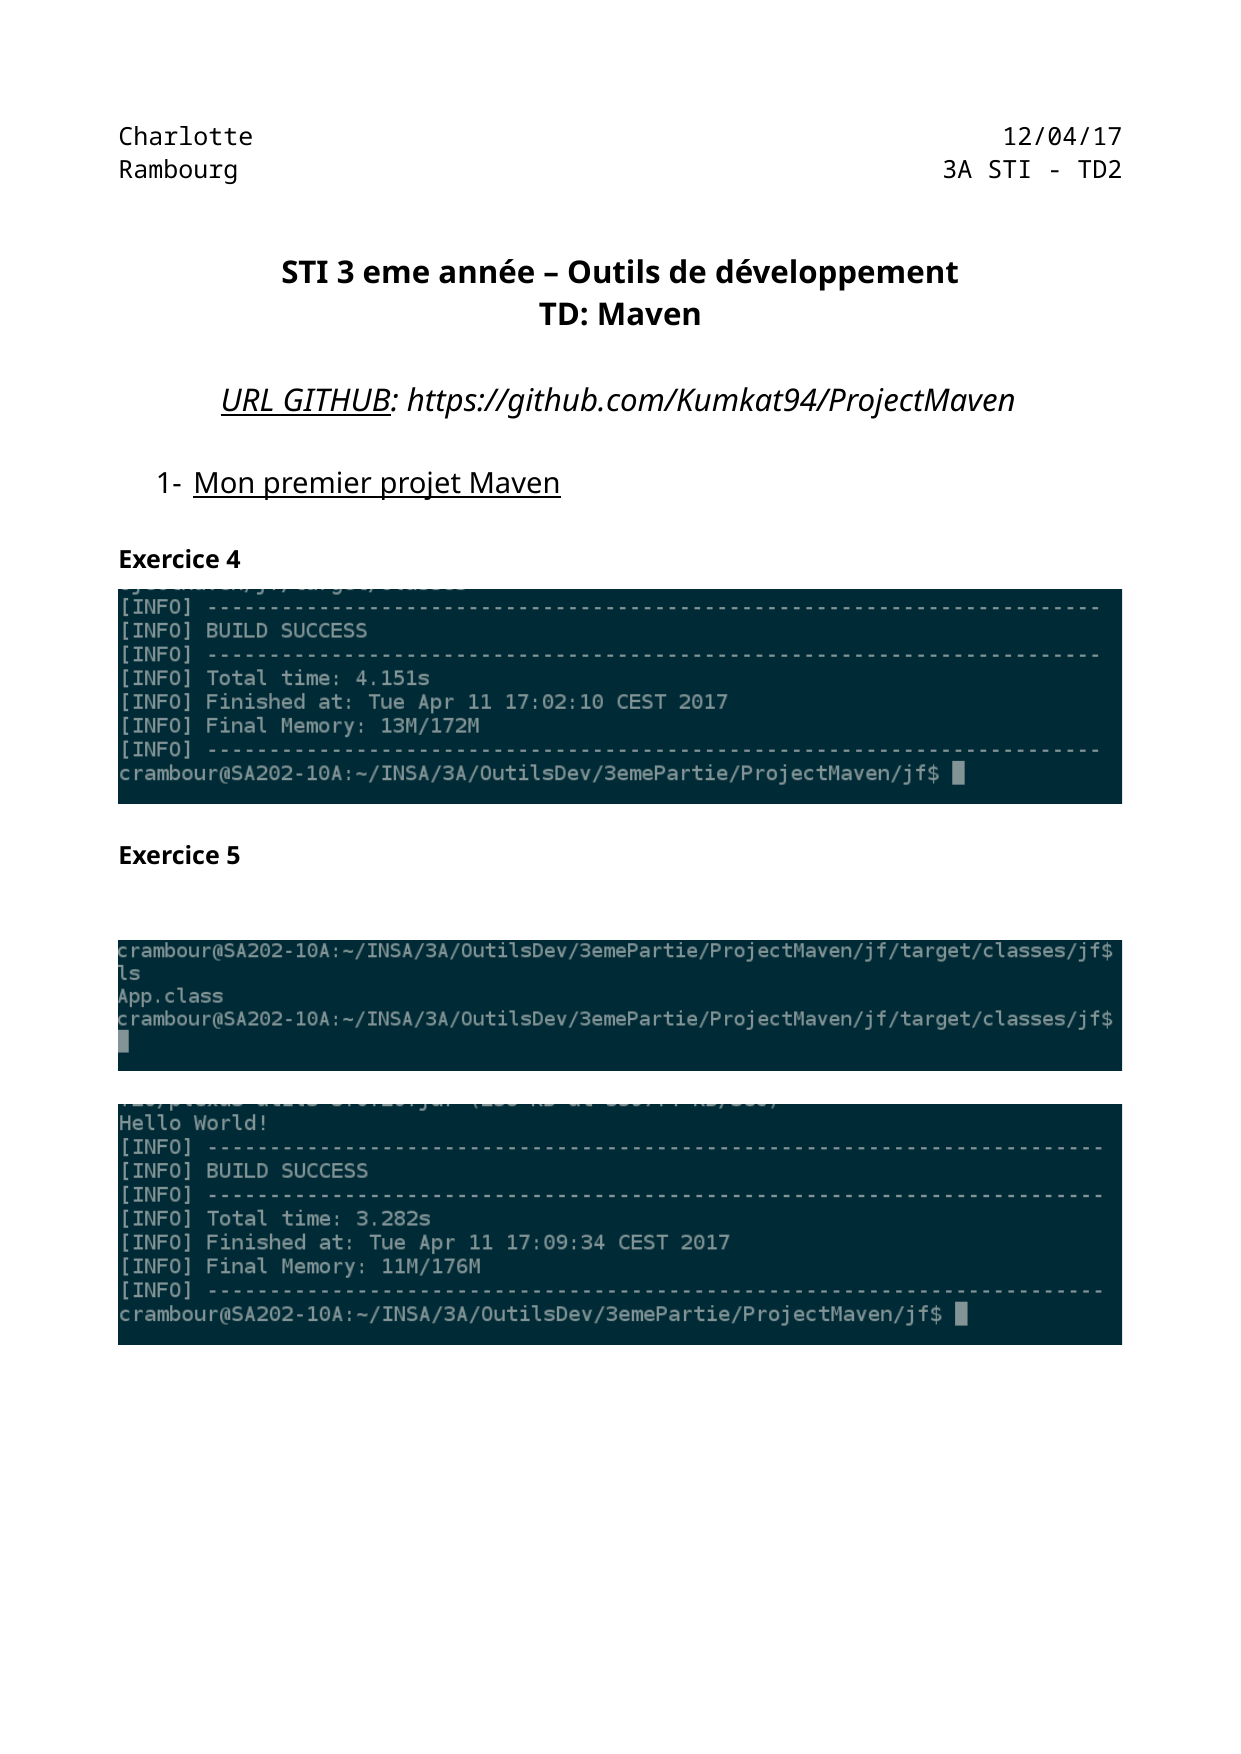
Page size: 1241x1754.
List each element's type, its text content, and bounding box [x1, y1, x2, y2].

picture [534, 1012, 542, 1025]
picture [695, 1307, 704, 1321]
picture [451, 1012, 459, 1027]
picture [258, 670, 265, 685]
picture [320, 944, 329, 957]
picture [154, 943, 175, 957]
picture [520, 1235, 529, 1249]
picture [135, 1310, 142, 1320]
picture [146, 1310, 155, 1321]
picture [134, 1259, 142, 1273]
picture [507, 695, 515, 708]
picture [124, 741, 128, 758]
picture [270, 1307, 280, 1321]
picture [866, 947, 871, 961]
picture [509, 1235, 517, 1249]
picture [130, 970, 139, 980]
picture [973, 944, 981, 959]
picture [606, 766, 615, 780]
picture [158, 1140, 167, 1153]
picture [855, 769, 863, 780]
picture [245, 1215, 255, 1225]
picture [1020, 1015, 1029, 1025]
picture [640, 947, 649, 957]
picture [134, 600, 142, 613]
picture [158, 1164, 167, 1177]
picture [534, 944, 542, 957]
picture [618, 695, 627, 708]
picture [582, 1235, 592, 1249]
picture [545, 947, 554, 957]
picture [345, 722, 354, 737]
picture [742, 766, 752, 780]
picture [735, 947, 744, 957]
picture [917, 765, 925, 780]
picture [726, 1015, 732, 1025]
picture [439, 944, 447, 957]
picture [632, 1310, 654, 1321]
picture [233, 671, 242, 685]
picture [569, 1012, 578, 1027]
picture [640, 1015, 649, 1025]
picture [346, 1262, 354, 1277]
picture [308, 1215, 330, 1225]
picture [522, 947, 530, 957]
picture [345, 1164, 355, 1177]
picture [370, 766, 378, 782]
picture [158, 742, 167, 756]
picture [745, 1307, 754, 1321]
picture [178, 947, 186, 957]
picture [213, 1013, 222, 1028]
picture [545, 1015, 554, 1025]
picture [171, 1283, 180, 1297]
picture [456, 718, 466, 732]
picture [706, 769, 714, 780]
picture [171, 1104, 179, 1110]
picture [204, 947, 210, 957]
picture [568, 769, 578, 780]
picture [937, 1015, 946, 1029]
picture [121, 1116, 130, 1130]
picture [866, 1015, 871, 1029]
picture [171, 1187, 180, 1201]
picture [432, 698, 441, 713]
picture [383, 718, 391, 732]
picture [295, 694, 304, 708]
picture [282, 623, 292, 637]
picture [185, 1282, 189, 1299]
picture [146, 718, 155, 732]
picture [700, 1012, 708, 1027]
picture [308, 1012, 317, 1025]
picture [901, 1012, 910, 1025]
picture [506, 766, 515, 780]
picture [629, 944, 637, 957]
picture [684, 1310, 691, 1320]
picture [730, 766, 739, 782]
picture [521, 1310, 529, 1321]
picture [154, 1011, 175, 1025]
picture [403, 1012, 412, 1025]
picture [1032, 947, 1040, 957]
picture [1091, 943, 1099, 957]
picture [320, 1164, 330, 1177]
picture [832, 1307, 841, 1321]
picture [433, 1307, 442, 1323]
picture [677, 1015, 685, 1025]
picture [171, 1140, 180, 1153]
picture [196, 1310, 205, 1321]
picture [593, 947, 602, 957]
picture [308, 944, 317, 957]
picture [984, 947, 992, 957]
picture [124, 670, 128, 687]
picture [132, 1015, 139, 1025]
picture [607, 1307, 617, 1321]
picture [557, 947, 566, 957]
picture [246, 698, 254, 708]
picture [973, 1012, 981, 1027]
picture [130, 992, 139, 1006]
picture [718, 695, 727, 708]
picture [308, 1164, 317, 1177]
picture [581, 944, 590, 957]
picture [718, 769, 727, 780]
picture [420, 1215, 429, 1225]
picture [208, 671, 218, 685]
picture [570, 1310, 579, 1321]
picture [605, 1015, 625, 1025]
picture [927, 1015, 934, 1025]
picture [220, 623, 229, 637]
picture [208, 1235, 217, 1249]
picture [807, 1310, 815, 1321]
picture [158, 695, 167, 708]
picture [543, 695, 553, 708]
picture [444, 718, 453, 732]
picture [486, 1012, 495, 1025]
picture [771, 1015, 778, 1025]
picture [208, 1119, 217, 1130]
picture [295, 623, 304, 637]
picture [632, 1235, 641, 1249]
picture [408, 1307, 417, 1321]
picture [829, 766, 839, 780]
picture [408, 1211, 417, 1225]
picture [332, 695, 341, 708]
picture [820, 1307, 829, 1321]
picture [1044, 947, 1052, 957]
picture [307, 722, 329, 732]
picture [307, 623, 316, 637]
picture [830, 1015, 839, 1025]
picture [904, 769, 910, 784]
picture [225, 944, 234, 957]
picture [894, 1307, 903, 1323]
picture [190, 947, 198, 957]
picture [557, 1015, 566, 1025]
picture [170, 695, 180, 708]
picture [629, 1012, 637, 1025]
picture [320, 766, 329, 780]
picture [444, 766, 453, 780]
picture [185, 1258, 189, 1275]
picture [261, 944, 269, 957]
picture [261, 1012, 270, 1025]
picture [249, 944, 258, 957]
picture [708, 1310, 716, 1321]
picture [223, 1119, 230, 1130]
picture [258, 1210, 266, 1225]
picture [118, 1030, 128, 1052]
picture [134, 623, 142, 637]
picture [233, 1307, 242, 1321]
picture [869, 1310, 879, 1321]
picture [133, 1119, 142, 1130]
picture [146, 623, 155, 637]
picture [233, 766, 242, 780]
picture [245, 722, 254, 732]
picture [932, 1315, 941, 1321]
picture [688, 947, 697, 957]
picture [185, 1234, 189, 1251]
picture [379, 1012, 384, 1025]
picture [415, 944, 423, 959]
picture [222, 1262, 230, 1273]
picture [170, 671, 180, 685]
picture [308, 1262, 330, 1273]
picture [499, 947, 507, 957]
picture [208, 695, 217, 708]
picture [420, 1235, 429, 1249]
picture [892, 766, 901, 782]
picture [408, 1259, 417, 1273]
picture [158, 1115, 166, 1130]
picture [158, 1187, 167, 1201]
picture [953, 761, 964, 784]
picture [208, 1211, 218, 1225]
picture [1068, 944, 1076, 959]
picture [150, 1140, 155, 1153]
picture [334, 722, 341, 732]
picture [171, 1211, 180, 1225]
picture [937, 947, 946, 961]
picture [593, 1015, 602, 1025]
picture [961, 1012, 969, 1025]
picture [434, 1259, 442, 1273]
picture [220, 1164, 230, 1177]
picture [569, 944, 578, 959]
picture [185, 694, 189, 711]
picture [298, 1012, 305, 1025]
picture [185, 646, 189, 663]
picture [447, 1239, 454, 1249]
picture [805, 769, 813, 780]
picture [320, 698, 329, 708]
picture [171, 1164, 180, 1177]
picture [767, 769, 777, 780]
picture [185, 1186, 189, 1203]
picture [474, 1015, 483, 1025]
picture [146, 1164, 155, 1177]
picture [146, 1235, 155, 1249]
picture [224, 767, 229, 779]
picture [683, 769, 689, 780]
picture [407, 766, 416, 780]
picture [759, 947, 768, 957]
picture [135, 769, 142, 780]
picture [270, 766, 279, 780]
picture [470, 695, 478, 708]
picture [471, 1235, 479, 1249]
picture [178, 1015, 186, 1025]
picture [170, 647, 180, 661]
picture [158, 647, 167, 661]
picture [146, 1211, 151, 1225]
picture [245, 1115, 255, 1130]
picture [146, 1259, 155, 1273]
picture [320, 1012, 329, 1025]
picture [759, 1310, 766, 1320]
picture [298, 944, 305, 957]
picture [333, 1307, 342, 1321]
picture [356, 944, 364, 959]
picture [927, 947, 934, 957]
picture [309, 1307, 317, 1321]
picture [700, 944, 708, 959]
text TD: Maven [118, 292, 1122, 335]
picture [415, 1012, 423, 1027]
picture [557, 1307, 567, 1321]
picture [1008, 1015, 1017, 1025]
picture [158, 1306, 180, 1321]
picture [237, 1012, 246, 1025]
picture [245, 1262, 255, 1273]
picture [1032, 1015, 1040, 1025]
picture [1103, 952, 1112, 957]
picture [124, 1186, 128, 1203]
picture [358, 1164, 367, 1177]
picture [185, 598, 189, 616]
picture [432, 766, 441, 782]
picture [358, 1211, 367, 1225]
picture [783, 1012, 791, 1025]
picture [470, 1259, 479, 1273]
picture [124, 717, 128, 734]
picture [645, 1235, 654, 1249]
picture [794, 1310, 804, 1321]
picture [124, 1162, 128, 1180]
picture [595, 1307, 604, 1323]
picture [134, 1140, 142, 1153]
picture [907, 1310, 913, 1325]
picture [720, 1310, 729, 1321]
picture [270, 1234, 280, 1249]
picture [499, 1015, 507, 1025]
picture [208, 1164, 217, 1177]
picture [795, 944, 803, 957]
picture [913, 947, 922, 957]
picture [545, 1235, 554, 1249]
picture [282, 698, 292, 708]
picture [121, 1310, 129, 1321]
picture [195, 769, 205, 780]
picture [383, 671, 391, 685]
picture [620, 1235, 629, 1249]
picture [158, 1259, 167, 1273]
picture [134, 1211, 142, 1225]
picture [158, 623, 167, 637]
picture [657, 1307, 666, 1320]
picture [913, 1015, 922, 1025]
picture [257, 623, 267, 637]
picture [233, 1262, 242, 1273]
picture [335, 1262, 342, 1273]
picture [158, 671, 167, 685]
picture [282, 718, 292, 732]
picture [433, 1239, 442, 1253]
picture [654, 1015, 661, 1025]
picture [419, 695, 428, 708]
picture [510, 943, 517, 957]
picture [171, 1259, 180, 1273]
picture [495, 1310, 504, 1321]
picture [618, 769, 627, 780]
picture [146, 1283, 155, 1297]
picture [735, 1015, 744, 1025]
picture [118, 965, 126, 980]
picture [890, 1012, 898, 1027]
picture [208, 718, 217, 732]
picture [747, 1015, 753, 1029]
picture [118, 947, 126, 957]
picture [357, 623, 366, 637]
picture [770, 1310, 779, 1321]
picture [221, 698, 229, 708]
picture [213, 992, 222, 1002]
picture [146, 671, 155, 685]
picture [221, 1215, 230, 1225]
picture [258, 1164, 267, 1177]
picture [170, 600, 180, 613]
picture [124, 694, 128, 711]
picture [458, 1307, 467, 1321]
picture [258, 717, 266, 732]
text Exercice 4 [118, 542, 1122, 576]
picture [258, 766, 267, 780]
picture [394, 698, 403, 708]
picture [258, 1239, 267, 1249]
picture [283, 1164, 292, 1177]
picture [185, 1139, 189, 1156]
picture [178, 988, 185, 1002]
picture [146, 769, 155, 780]
picture [369, 1012, 376, 1025]
picture [158, 1235, 167, 1249]
picture [307, 674, 329, 685]
picture [249, 1012, 258, 1025]
picture [118, 1015, 126, 1025]
picture [320, 1307, 330, 1321]
picture [170, 623, 180, 637]
picture [146, 1140, 150, 1153]
picture [668, 769, 677, 780]
picture [545, 1310, 554, 1321]
picture [688, 1015, 697, 1025]
picture [706, 695, 714, 708]
picture [693, 695, 702, 708]
picture [150, 695, 155, 708]
picture [680, 695, 690, 708]
picture [403, 944, 412, 957]
picture [726, 947, 732, 957]
picture [190, 992, 198, 1002]
picture [369, 944, 376, 957]
text STI 3 eme année – Outils de développement [118, 250, 1122, 292]
picture [124, 622, 128, 639]
picture [593, 695, 602, 708]
picture [295, 1262, 305, 1273]
picture [470, 1307, 479, 1323]
picture [919, 1306, 927, 1321]
picture [190, 1015, 198, 1025]
picture [146, 647, 155, 661]
picture [134, 647, 142, 661]
picture [581, 769, 590, 780]
picture [146, 1187, 155, 1201]
picture [458, 1259, 467, 1273]
picture [712, 1012, 720, 1025]
picture [124, 1258, 128, 1275]
picture [481, 766, 491, 780]
picture [146, 695, 150, 708]
picture [142, 947, 151, 957]
text Exercice 5 [118, 838, 1122, 872]
picture [142, 1015, 151, 1025]
picture [245, 766, 254, 780]
picture [356, 1012, 364, 1027]
picture [817, 766, 826, 780]
picture [582, 695, 590, 708]
picture [664, 1012, 673, 1025]
picture [246, 1307, 255, 1321]
picture [134, 1164, 142, 1177]
picture [170, 742, 180, 756]
picture [118, 989, 127, 1002]
picture [433, 718, 441, 732]
picture [370, 1235, 381, 1249]
picture [531, 765, 539, 780]
picture [185, 1162, 189, 1180]
picture [171, 1235, 180, 1249]
picture [208, 623, 217, 637]
picture [956, 1302, 967, 1325]
picture [158, 1211, 167, 1225]
picture [508, 1307, 517, 1321]
picture [384, 944, 388, 957]
picture [158, 765, 180, 780]
picture [134, 718, 142, 732]
picture [482, 695, 490, 708]
picture [720, 1235, 729, 1249]
picture [221, 1308, 230, 1324]
picture [394, 766, 403, 780]
picture [273, 1012, 281, 1025]
picture [379, 944, 384, 956]
picture [333, 1235, 342, 1249]
picture [245, 674, 254, 685]
picture [124, 1139, 128, 1156]
picture [194, 1116, 206, 1130]
picture [419, 766, 428, 780]
picture [446, 698, 453, 708]
picture [183, 1310, 192, 1321]
picture [759, 1015, 768, 1025]
picture [620, 1310, 629, 1321]
picture [257, 698, 267, 708]
picture [1008, 947, 1017, 957]
picture [213, 945, 222, 960]
picture [124, 598, 128, 616]
picture [818, 1015, 827, 1025]
picture [202, 992, 210, 1002]
picture [657, 1235, 668, 1249]
picture [582, 1310, 591, 1321]
picture [210, 1310, 217, 1320]
picture [1103, 945, 1111, 951]
picture [427, 944, 436, 957]
picture [830, 947, 839, 957]
picture [171, 1119, 180, 1130]
picture [345, 623, 354, 637]
picture [132, 947, 139, 957]
picture [427, 1012, 436, 1025]
picture [233, 698, 242, 708]
picture [949, 1015, 957, 1025]
picture [258, 1307, 267, 1321]
picture [297, 1215, 305, 1225]
picture [124, 1234, 128, 1251]
picture [383, 766, 391, 780]
picture [185, 741, 189, 758]
picture [282, 766, 292, 780]
picture [469, 766, 478, 782]
picture [370, 1307, 379, 1323]
picture [878, 1011, 885, 1025]
picture [605, 947, 625, 957]
picture [818, 947, 827, 957]
picture [382, 698, 391, 708]
picture [670, 1310, 679, 1321]
picture [677, 947, 685, 957]
picture [332, 766, 341, 780]
picture [357, 671, 366, 685]
list Mon premier projet Maven [156, 463, 1122, 502]
picture [890, 944, 898, 959]
picture [245, 1164, 255, 1177]
picture [420, 1307, 429, 1321]
picture [462, 944, 471, 957]
picture [878, 943, 885, 957]
picture [757, 769, 764, 780]
picture [158, 600, 167, 613]
picture [708, 1235, 716, 1249]
picture [445, 1259, 454, 1273]
picture [469, 718, 478, 732]
picture [771, 947, 778, 957]
picture [522, 1015, 530, 1025]
picture [1056, 1015, 1064, 1025]
picture [532, 1306, 540, 1321]
picture [295, 1164, 305, 1177]
picture [283, 1239, 292, 1249]
picture [419, 718, 428, 734]
picture [282, 671, 291, 685]
text URL GITHUB: https://github.com/Kumkat94/ProjectMaven [118, 378, 1122, 420]
picture [333, 1164, 342, 1177]
picture [857, 1310, 866, 1321]
picture [631, 695, 640, 708]
picture [237, 944, 246, 957]
picture [384, 1259, 392, 1273]
picture [134, 1235, 142, 1249]
picture [204, 1015, 210, 1025]
picture [146, 742, 155, 756]
picture [747, 947, 753, 961]
picture [185, 1210, 189, 1227]
picture [185, 622, 189, 639]
picture [520, 769, 528, 780]
picture [664, 944, 673, 957]
picture [146, 600, 150, 613]
picture [391, 944, 400, 957]
picture [270, 694, 279, 708]
picture [233, 1239, 242, 1249]
picture [854, 1012, 862, 1027]
picture [1044, 1015, 1052, 1025]
picture [842, 769, 851, 780]
picture [308, 766, 316, 780]
picture [384, 1307, 392, 1321]
picture [151, 1211, 155, 1225]
picture [1079, 1015, 1085, 1029]
picture [806, 947, 815, 957]
picture [693, 766, 702, 780]
picture [486, 944, 495, 957]
picture [844, 1310, 854, 1321]
picture [439, 1012, 447, 1025]
picture [210, 769, 217, 780]
picture [142, 992, 151, 1006]
picture [320, 1239, 330, 1249]
picture [283, 1307, 292, 1321]
picture [867, 769, 876, 780]
picture [234, 623, 242, 637]
picture [483, 1307, 492, 1321]
picture [247, 1239, 255, 1249]
picture [124, 1210, 128, 1227]
picture [474, 947, 483, 957]
picture [158, 1283, 167, 1297]
picture [631, 769, 652, 780]
picture [124, 646, 128, 663]
picture [655, 695, 666, 708]
picture [494, 769, 503, 780]
picture [932, 1308, 940, 1315]
picture [1103, 1013, 1112, 1025]
picture [782, 1310, 788, 1325]
picture [408, 671, 416, 685]
picture [1079, 947, 1085, 961]
picture [134, 1187, 142, 1201]
picture [273, 944, 281, 957]
picture [222, 1239, 230, 1249]
picture [394, 718, 403, 732]
picture [581, 1012, 590, 1025]
picture [882, 1310, 891, 1321]
picture [1068, 1012, 1076, 1027]
picture [806, 1015, 815, 1025]
picture [296, 674, 304, 685]
picture [283, 1259, 292, 1273]
picture [233, 722, 242, 732]
picture [901, 944, 910, 957]
picture [333, 589, 341, 594]
picture [225, 1012, 234, 1025]
picture [655, 766, 665, 780]
picture [233, 1115, 241, 1130]
picture [682, 1235, 691, 1249]
picture [556, 695, 565, 708]
picture [283, 1211, 292, 1225]
picture [842, 947, 851, 957]
picture [220, 768, 225, 783]
picture [457, 766, 466, 780]
picture [984, 1015, 992, 1025]
picture [732, 1307, 741, 1323]
picture [879, 769, 888, 780]
picture [320, 623, 329, 637]
picture [134, 695, 142, 708]
picture [484, 1235, 492, 1249]
picture [519, 695, 528, 708]
picture [929, 766, 938, 782]
picture [1091, 1011, 1099, 1025]
picture [384, 1012, 388, 1025]
picture [780, 769, 786, 784]
picture [395, 1239, 404, 1249]
picture [795, 1012, 803, 1025]
picture [233, 1211, 242, 1225]
picture [854, 944, 862, 959]
picture [961, 944, 969, 957]
picture [996, 1011, 1004, 1025]
picture [445, 1307, 454, 1321]
picture [124, 1282, 128, 1299]
picture [166, 992, 173, 1002]
picture [643, 695, 652, 708]
picture [556, 766, 565, 780]
picture [395, 1211, 404, 1225]
picture [369, 695, 380, 708]
picture [510, 1011, 517, 1025]
picture [593, 766, 602, 782]
picture [462, 1012, 471, 1025]
picture [146, 1115, 154, 1130]
picture [121, 769, 129, 780]
picture [208, 1259, 217, 1273]
picture [783, 944, 791, 957]
picture [712, 944, 720, 957]
picture [407, 718, 416, 732]
picture [258, 1258, 266, 1273]
picture [383, 1239, 392, 1249]
picture [295, 722, 304, 732]
picture [134, 742, 142, 756]
picture [134, 671, 142, 685]
picture [332, 623, 341, 637]
picture [150, 600, 155, 613]
picture [654, 947, 661, 957]
picture [221, 722, 229, 732]
picture [220, 674, 229, 685]
picture [557, 1235, 567, 1249]
picture [695, 1235, 704, 1249]
picture [185, 717, 189, 734]
picture [792, 769, 801, 780]
picture [419, 674, 428, 685]
picture [395, 1307, 404, 1321]
picture [394, 671, 403, 685]
picture [295, 1234, 305, 1249]
picture [134, 1283, 142, 1297]
picture [996, 943, 1004, 957]
picture [383, 1211, 392, 1225]
picture [245, 623, 254, 637]
picture [420, 1259, 429, 1275]
picture [170, 718, 180, 732]
picture [396, 1259, 404, 1273]
picture [185, 670, 189, 687]
picture [949, 947, 957, 957]
picture [544, 769, 553, 780]
picture [451, 944, 459, 959]
picture [842, 1015, 851, 1025]
picture [234, 1164, 242, 1177]
picture [595, 1235, 604, 1249]
picture [1056, 947, 1064, 957]
picture [158, 718, 167, 732]
picture [1020, 947, 1029, 957]
picture [183, 769, 192, 780]
picture [391, 1012, 400, 1025]
